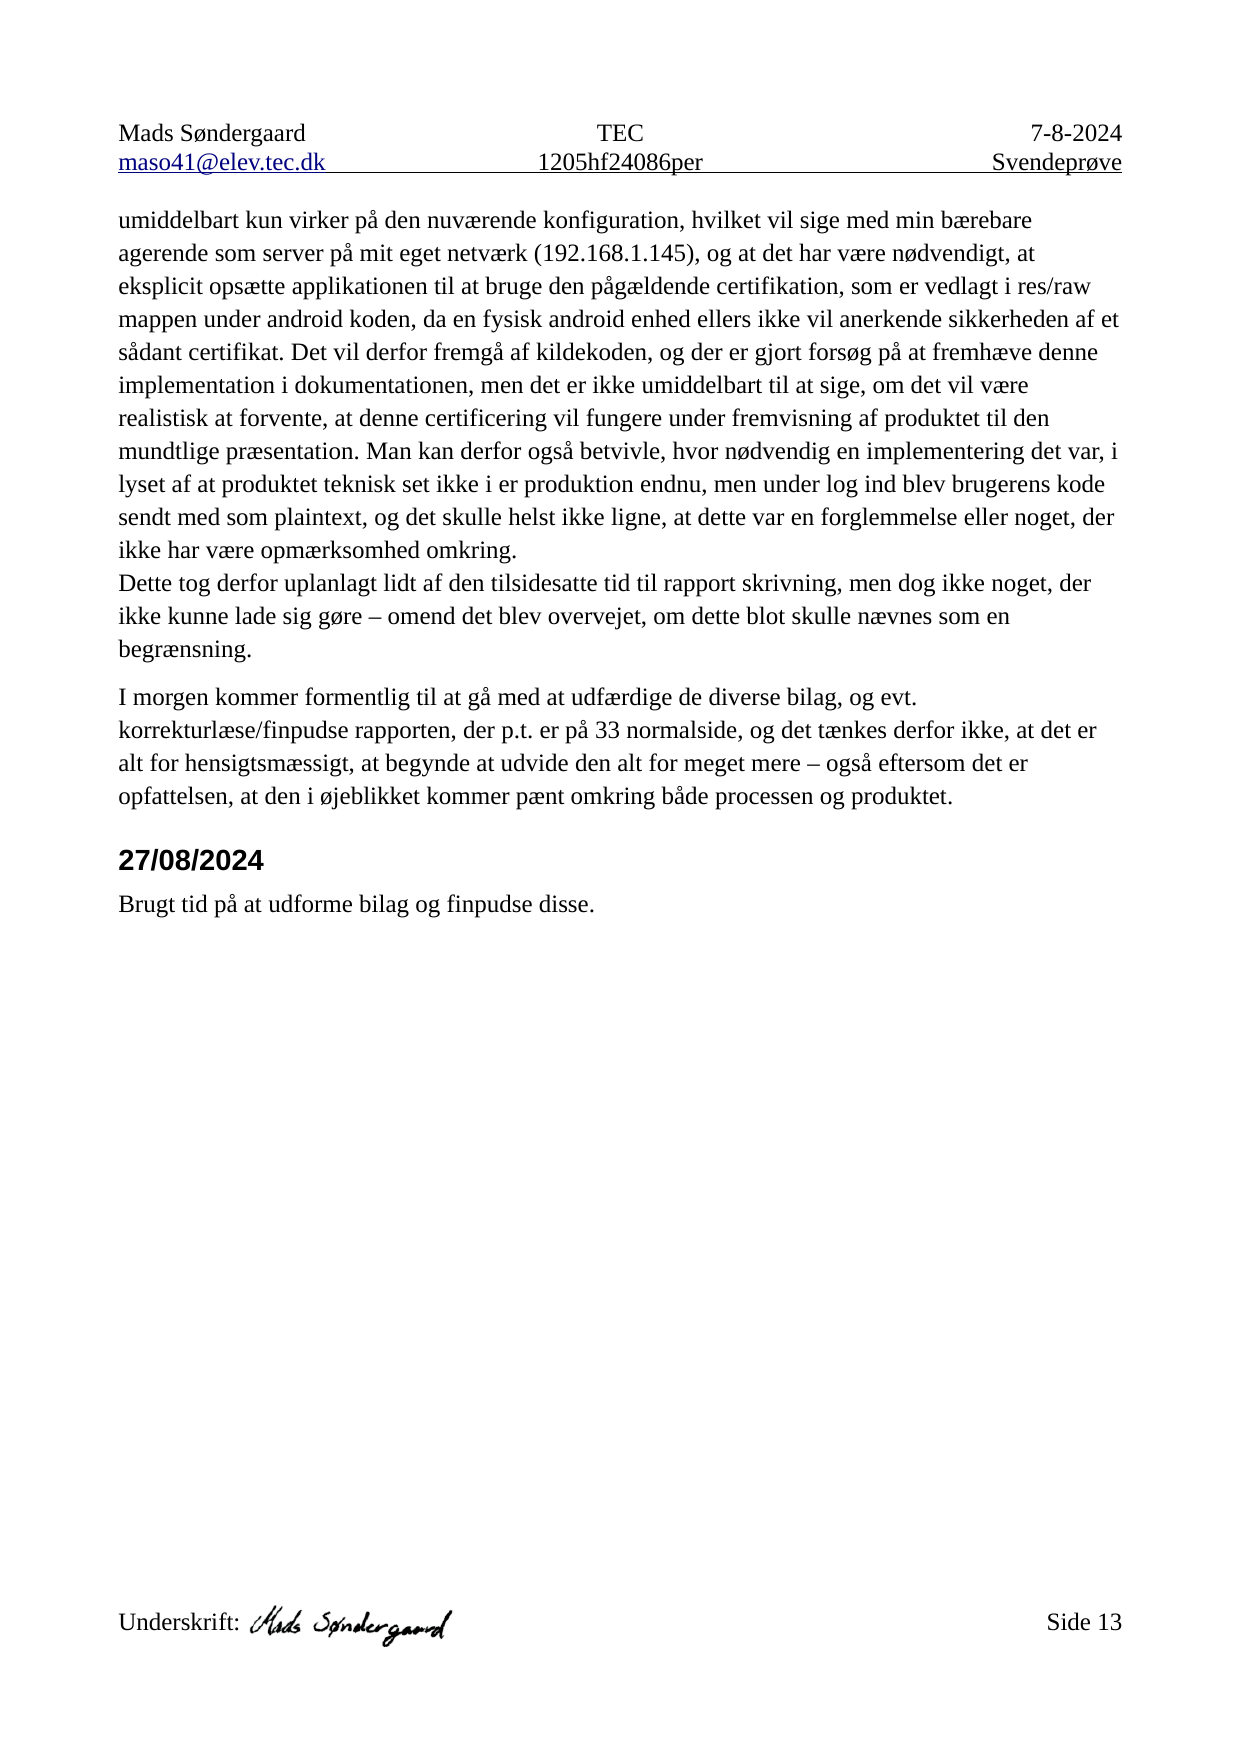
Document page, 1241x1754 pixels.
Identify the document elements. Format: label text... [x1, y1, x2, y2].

subtitle 27/08/2024 [118, 843, 1122, 877]
text umiddelbart kun virker på den nuværende konfiguration, hvilket vil sige med min bærebare agerende som server på mit eget netværk (192.168.1.145), og at det har være nødvendigt, at eksplicit opsætte applikationen til at bruge den pågældende certifikation, som er vedlagt i res/raw mappen under android koden, da en fysisk android enhed ellers ikke vil anerkende sikkerheden af et sådant certifikat. Det vil derfor fremgå af kildekoden, og der er gjort forsøg på at fremhæve denne implementation i dokumentationen, men det er ikke umiddelbart til at sige, om det vil være realistisk at forvente, at denne certificering vil fungere under fremvisning af produktet til den mundtlige præsentation. Man kan derfor også betvivle, hvor nødvendig en implementering det var, i lyset af at produktet teknisk set ikke i er produktion endnu, men under log ind blev brugerens kode sendt med som plaintext, og det skulle helst ikke ligne, at dette var en forglemmelse eller noget, der ikke har være opmærksomhed omkring. Dette tog derfor uplanlagt lidt af den tilsidesatte tid til rapport skrivning, men dog ikke noget, der ikke kunne lade sig gøre – omend det blev overvejet, om dette blot skulle nævnes som en begrænsning. [118, 205, 1122, 663]
text I morgen kommer formentlig til at gå med at udfærdige de diverse bilag, og evt. korrekturlæse/finpudse rapporten, der p.t. er på 33 normalside, og det tænkes derfor ikke, at det er alt for hensigtsmæssigt, at begynde at udvide den alt for meget mere – også eftersom det er opfattelsen, at den i øjeblikket kommer pænt omkring både processen og produktet. [118, 682, 1122, 810]
picture [244, 1600, 458, 1647]
text Brugt tid på at udforme bilag og finpudse disse. [118, 889, 1122, 918]
